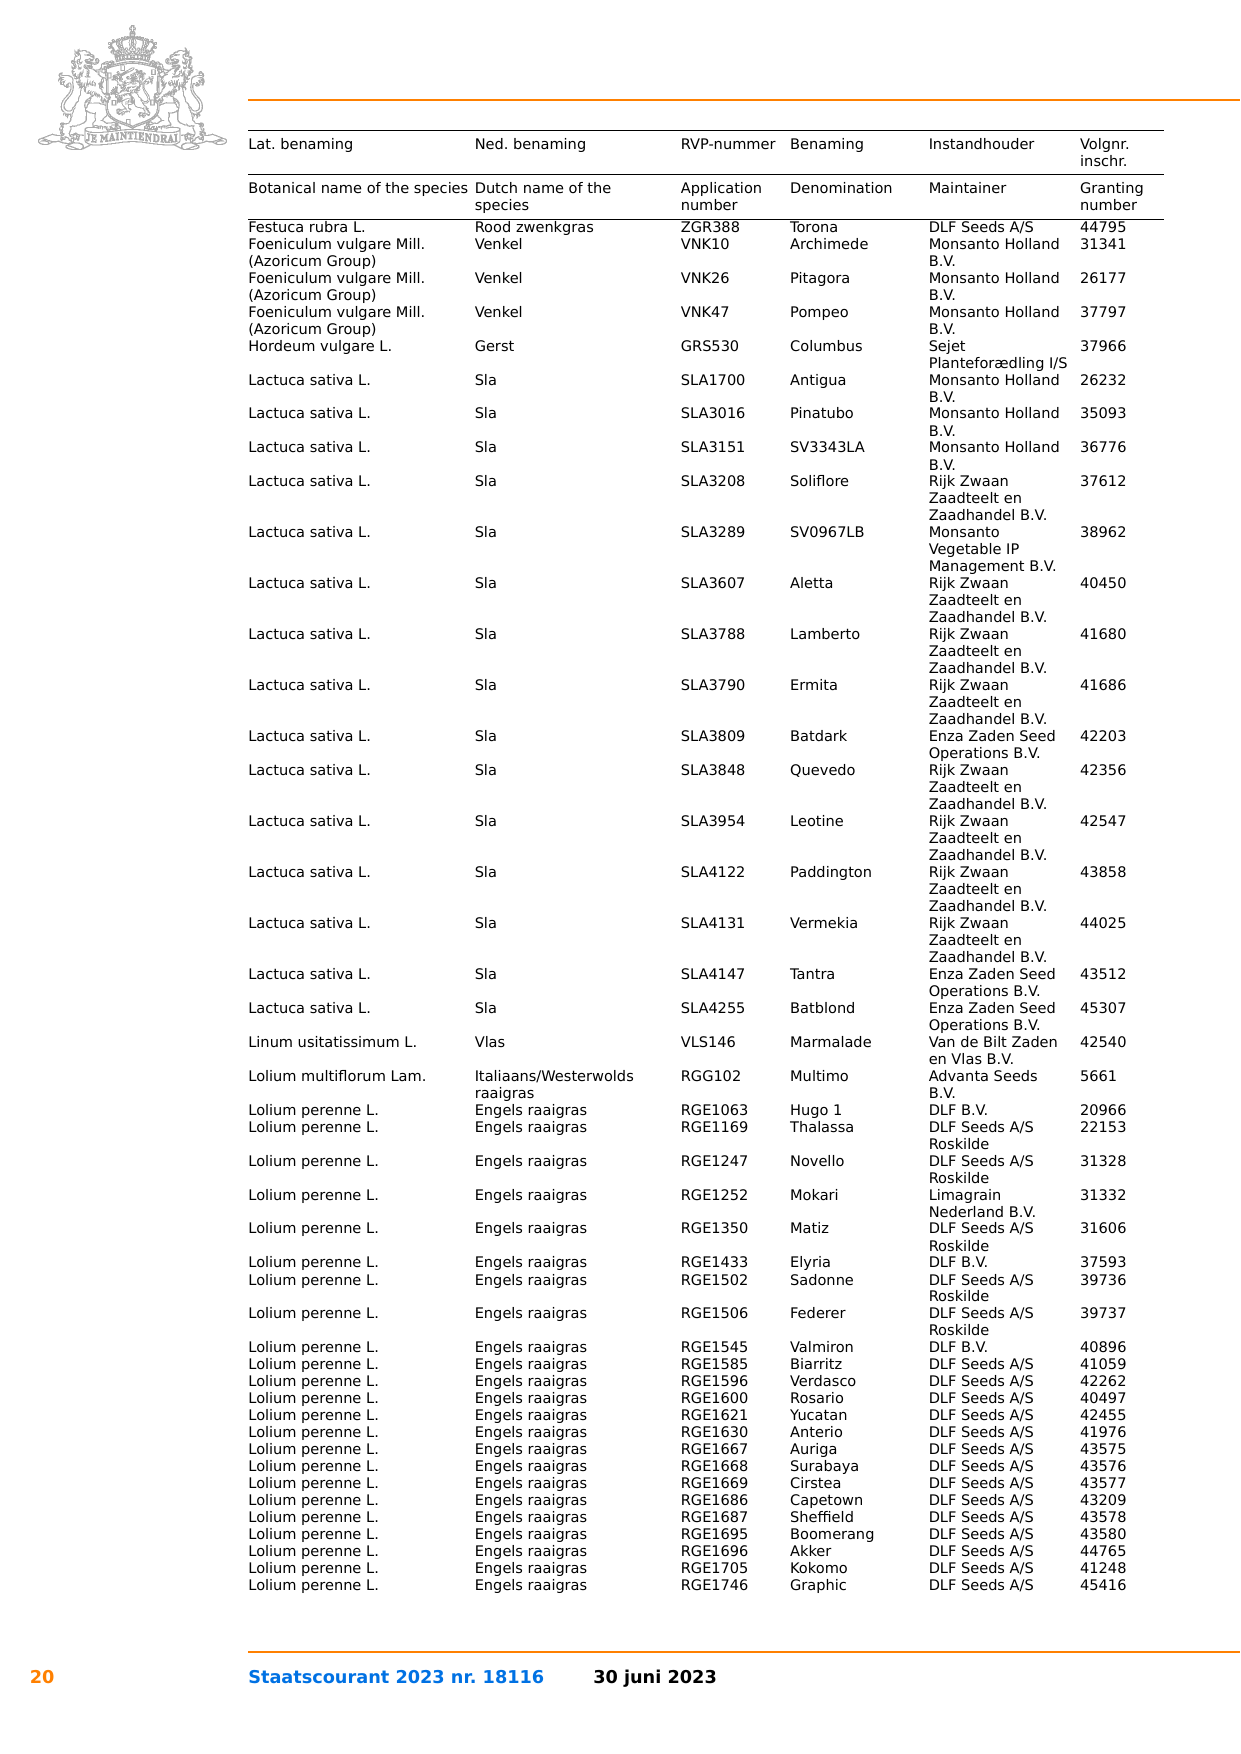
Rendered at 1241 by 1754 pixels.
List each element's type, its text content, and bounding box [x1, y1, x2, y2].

table_cell SLA3848 [675, 762, 784, 813]
table_cell Pitagora [784, 270, 923, 303]
table_cell Lolium perenne L. [248, 1424, 469, 1441]
table_cell SLA3016 [675, 405, 784, 439]
table_cell SLA4255 [675, 1000, 784, 1034]
table_cell Foeniculum vulgare Mill. (Azoricum Group) [248, 236, 469, 269]
table_cell Lolium perenne L. [248, 1339, 469, 1356]
table_cell Rijk Zwaan Zaadteelt en Zaadhandel B.V. [923, 813, 1074, 864]
table_cell DLF Seeds A/S [923, 1458, 1074, 1475]
table_cell Rijk Zwaan Zaadteelt en Zaadhandel B.V. [923, 677, 1074, 728]
table_cell SLA4131 [675, 915, 784, 966]
table_cell Lactuca sativa L. [248, 405, 469, 439]
table_cell RGE1686 [675, 1492, 784, 1509]
table_cell 37612 [1074, 473, 1163, 524]
table_cell Italiaans/Westerwolds raaigras [469, 1068, 675, 1102]
table_cell Lactuca sativa L. [248, 966, 469, 1000]
table_cell Engels raaigras [469, 1458, 675, 1475]
table_cell 42547 [1074, 813, 1163, 864]
table_cell Cirstea [784, 1475, 923, 1492]
table_cell Engels raaigras [469, 1271, 675, 1305]
table_cell Sla [469, 966, 675, 1000]
table_cell Lolium perenne L. [248, 1407, 469, 1424]
table_cell VLS146 [675, 1034, 784, 1068]
table_cell 20966 [1074, 1102, 1163, 1118]
table_cell Dutch name of the species [469, 175, 675, 219]
table_cell Engels raaigras [469, 1543, 675, 1560]
table_cell 37797 [1074, 304, 1163, 337]
table_cell Pompeo [784, 304, 923, 337]
table_cell 44025 [1074, 915, 1163, 966]
table_cell Lactuca sativa L. [248, 762, 469, 813]
table_cell SLA3788 [675, 626, 784, 677]
table_cell 42262 [1074, 1373, 1163, 1390]
table_cell Lactuca sativa L. [248, 626, 469, 677]
table_cell Limagrain Nederland B.V. [923, 1186, 1074, 1220]
table_cell Rijk Zwaan Zaadteelt en Zaadhandel B.V. [923, 915, 1074, 966]
table_cell Anterio [784, 1424, 923, 1441]
table_cell Rijk Zwaan Zaadteelt en Zaadhandel B.V. [923, 575, 1074, 626]
table_cell 31606 [1074, 1220, 1163, 1254]
table_cell RGE1545 [675, 1339, 784, 1356]
table_cell Engels raaigras [469, 1577, 675, 1594]
table_cell 40896 [1074, 1339, 1163, 1356]
table_cell ZGR388 [675, 220, 784, 236]
table_cell 31341 [1074, 236, 1163, 269]
table_cell RGE1169 [675, 1119, 784, 1152]
table_cell Lolium perenne L. [248, 1543, 469, 1560]
table_cell Sla [469, 1000, 675, 1034]
table_cell Monsanto Holland B.V. [923, 304, 1074, 337]
table_cell 43580 [1074, 1526, 1163, 1543]
table_cell Sla [469, 677, 675, 728]
table_cell SLA3607 [675, 575, 784, 626]
table_cell Archimede [784, 236, 923, 269]
table_cell Sla [469, 524, 675, 575]
table_cell Rijk Zwaan Zaadteelt en Zaadhandel B.V. [923, 626, 1074, 677]
table_cell Sla [469, 864, 675, 915]
table_cell Engels raaigras [469, 1526, 675, 1543]
table_cell RGE1585 [675, 1356, 784, 1373]
table_cell DLF Seeds A/S [923, 1526, 1074, 1543]
table_cell Enza Zaden Seed Operations B.V. [923, 1000, 1074, 1034]
table_cell DLF Seeds A/S [923, 1424, 1074, 1441]
table_cell Botanical name of the species [248, 175, 469, 219]
table_cell Aletta [784, 575, 923, 626]
table_cell 42455 [1074, 1407, 1163, 1424]
table_cell Batblond [784, 1000, 923, 1034]
table_cell DLF Seeds A/S [923, 1356, 1074, 1373]
table_cell Rijk Zwaan Zaadteelt en Zaadhandel B.V. [923, 762, 1074, 813]
table_cell SLA1700 [675, 371, 784, 405]
table_cell VNK26 [675, 270, 784, 303]
table_cell Elyria [784, 1254, 923, 1271]
table_cell Tantra [784, 966, 923, 1000]
table_cell DLF Seeds A/S [923, 1407, 1074, 1424]
table_cell Thalassa [784, 1119, 923, 1152]
table_cell Monsanto Holland B.V. [923, 439, 1074, 473]
table_cell Lolium multiflorum Lam. [248, 1068, 469, 1102]
table_cell DLF Seeds A/S [923, 1543, 1074, 1560]
table_cell RGE1506 [675, 1305, 784, 1339]
table_cell Lactuca sativa L. [248, 728, 469, 762]
table_cell SV0967LB [784, 524, 923, 575]
table_cell 5661 [1074, 1068, 1163, 1102]
table_cell Sla [469, 575, 675, 626]
table_cell Monsanto Vegetable IP Management B.V. [923, 524, 1074, 575]
table_cell Yucatan [784, 1407, 923, 1424]
table_cell Boomerang [784, 1526, 923, 1543]
table_cell Lactuca sativa L. [248, 864, 469, 915]
table_cell 41059 [1074, 1356, 1163, 1373]
table_cell Lolium perenne L. [248, 1560, 469, 1577]
table_cell Matiz [784, 1220, 923, 1254]
table_cell Lolium perenne L. [248, 1254, 469, 1271]
table_cell DLF Seeds A/S Roskilde [923, 1271, 1074, 1305]
table_header Benaming [784, 131, 923, 174]
table_cell 43576 [1074, 1458, 1163, 1475]
table_cell RGE1350 [675, 1220, 784, 1254]
table_cell Antigua [784, 371, 923, 405]
table_cell Engels raaigras [469, 1153, 675, 1186]
table_cell RGE1746 [675, 1577, 784, 1594]
table_cell 43577 [1074, 1475, 1163, 1492]
table_cell Granting number [1074, 175, 1163, 219]
table_cell SLA3954 [675, 813, 784, 864]
table_cell Lolium perenne L. [248, 1356, 469, 1373]
table_cell RGE1621 [675, 1407, 784, 1424]
table_cell Engels raaigras [469, 1102, 675, 1118]
table_cell RGE1063 [675, 1102, 784, 1118]
table_cell 38962 [1074, 524, 1163, 575]
table_cell Sla [469, 371, 675, 405]
table_cell Batdark [784, 728, 923, 762]
table_header Lat. benaming [248, 131, 469, 174]
table_cell Venkel [469, 270, 675, 303]
table_cell Engels raaigras [469, 1305, 675, 1339]
table_cell Lolium perenne L. [248, 1458, 469, 1475]
table_cell Ermita [784, 677, 923, 728]
table_cell Rijk Zwaan Zaadteelt en Zaadhandel B.V. [923, 473, 1074, 524]
table_cell Monsanto Holland B.V. [923, 236, 1074, 269]
table_cell Engels raaigras [469, 1254, 675, 1271]
table_cell SLA4122 [675, 864, 784, 915]
table_cell Lactuca sativa L. [248, 813, 469, 864]
table_cell 43858 [1074, 864, 1163, 915]
table_cell 43578 [1074, 1509, 1163, 1526]
table_cell Paddington [784, 864, 923, 915]
table_cell Rood zwenkgras [469, 220, 675, 236]
table_cell Lactuca sativa L. [248, 915, 469, 966]
table_cell Sla [469, 728, 675, 762]
table_header Ned. benaming [469, 131, 675, 174]
table_cell Engels raaigras [469, 1390, 675, 1407]
table_cell Engels raaigras [469, 1509, 675, 1526]
table_cell Denomination [784, 175, 923, 219]
table_cell Lactuca sativa L. [248, 524, 469, 575]
table_cell 41248 [1074, 1560, 1163, 1577]
table_cell 42356 [1074, 762, 1163, 813]
table_cell Engels raaigras [469, 1441, 675, 1458]
table_cell Sejet Planteforædling I/S [923, 338, 1074, 371]
table_cell VNK10 [675, 236, 784, 269]
table_cell Kokomo [784, 1560, 923, 1577]
table_cell Rijk Zwaan Zaadteelt en Zaadhandel B.V. [923, 864, 1074, 915]
table_cell DLF B.V. [923, 1102, 1074, 1118]
table_cell Engels raaigras [469, 1356, 675, 1373]
table_cell Lolium perenne L. [248, 1305, 469, 1339]
table_cell Lolium perenne L. [248, 1119, 469, 1152]
table_cell 26232 [1074, 371, 1163, 405]
table_cell 22153 [1074, 1119, 1163, 1152]
table_cell 43209 [1074, 1492, 1163, 1509]
table_cell DLF Seeds A/S [923, 1390, 1074, 1407]
table_cell 42540 [1074, 1034, 1163, 1068]
table_cell Lolium perenne L. [248, 1441, 469, 1458]
table_cell SLA3289 [675, 524, 784, 575]
table_cell RGE1247 [675, 1153, 784, 1186]
table_cell Sla [469, 915, 675, 966]
table_cell Festuca rubra L. [248, 220, 469, 236]
table_cell Engels raaigras [469, 1560, 675, 1577]
table_cell Sheffield [784, 1509, 923, 1526]
table_cell 37593 [1074, 1254, 1163, 1271]
table_cell 37966 [1074, 338, 1163, 371]
table_cell Engels raaigras [469, 1373, 675, 1390]
picture [38, 25, 227, 150]
table_cell Lolium perenne L. [248, 1390, 469, 1407]
table_cell Verdasco [784, 1373, 923, 1390]
table_cell Lolium perenne L. [248, 1373, 469, 1390]
table_cell GRS530 [675, 338, 784, 371]
table_cell DLF Seeds A/S [923, 1560, 1074, 1577]
table_cell DLF Seeds A/S Roskilde [923, 1153, 1074, 1186]
table_cell RGE1687 [675, 1509, 784, 1526]
table_cell DLF Seeds A/S [923, 1577, 1074, 1594]
table_cell Engels raaigras [469, 1492, 675, 1509]
table_cell Lactuca sativa L. [248, 677, 469, 728]
table_cell 26177 [1074, 270, 1163, 303]
table_cell 31328 [1074, 1153, 1163, 1186]
table_cell Valmiron [784, 1339, 923, 1356]
table_cell Leotine [784, 813, 923, 864]
table_cell 31332 [1074, 1186, 1163, 1220]
table_cell Lolium perenne L. [248, 1271, 469, 1305]
table_header Volgnr. inschr. [1074, 131, 1163, 174]
table_cell Application number [675, 175, 784, 219]
table_cell RGE1667 [675, 1441, 784, 1458]
table_cell RGG102 [675, 1068, 784, 1102]
table_cell DLF Seeds A/S [923, 1509, 1074, 1526]
table_cell Vlas [469, 1034, 675, 1068]
table_cell Mokari [784, 1186, 923, 1220]
table_cell 40450 [1074, 575, 1163, 626]
table_cell 44795 [1074, 220, 1163, 236]
table_cell Lolium perenne L. [248, 1475, 469, 1492]
table_cell Gerst [469, 338, 675, 371]
table_cell Soliflore [784, 473, 923, 524]
table_cell Enza Zaden Seed Operations B.V. [923, 966, 1074, 1000]
table_cell Marmalade [784, 1034, 923, 1068]
table_cell 45307 [1074, 1000, 1163, 1034]
table_header RVP-nummer [675, 131, 784, 174]
table_cell Lolium perenne L. [248, 1509, 469, 1526]
table_cell 43575 [1074, 1441, 1163, 1458]
table_cell Monsanto Holland B.V. [923, 270, 1074, 303]
table_cell Columbus [784, 338, 923, 371]
table_cell Pinatubo [784, 405, 923, 439]
table_cell Lactuca sativa L. [248, 439, 469, 473]
table_cell Enza Zaden Seed Operations B.V. [923, 728, 1074, 762]
table_cell Quevedo [784, 762, 923, 813]
table_cell SLA3809 [675, 728, 784, 762]
table_cell SLA3151 [675, 439, 784, 473]
table_cell Multimo [784, 1068, 923, 1102]
table_cell 41976 [1074, 1424, 1163, 1441]
table_cell 39737 [1074, 1305, 1163, 1339]
table_cell Graphic [784, 1577, 923, 1594]
table_cell VNK47 [675, 304, 784, 337]
table_cell Monsanto Holland B.V. [923, 405, 1074, 439]
table_cell Surabaya [784, 1458, 923, 1475]
table_cell RGE1600 [675, 1390, 784, 1407]
table_cell Lactuca sativa L. [248, 1000, 469, 1034]
table_cell DLF B.V. [923, 1339, 1074, 1356]
table_cell Torona [784, 220, 923, 236]
table_cell Sla [469, 473, 675, 524]
table_cell Sla [469, 439, 675, 473]
table_cell 44765 [1074, 1543, 1163, 1560]
table_cell Lactuca sativa L. [248, 473, 469, 524]
table_cell RGE1502 [675, 1271, 784, 1305]
table_cell RGE1596 [675, 1373, 784, 1390]
table_cell Foeniculum vulgare Mill. (Azoricum Group) [248, 270, 469, 303]
table_cell Lamberto [784, 626, 923, 677]
table_cell Engels raaigras [469, 1475, 675, 1492]
table_cell RGE1668 [675, 1458, 784, 1475]
table_cell SV3343LA [784, 439, 923, 473]
table_cell Lolium perenne L. [248, 1186, 469, 1220]
table_cell Rosario [784, 1390, 923, 1407]
table_cell Van de Bilt Zaden en Vlas B.V. [923, 1034, 1074, 1068]
table_cell Linum usitatissimum L. [248, 1034, 469, 1068]
table_cell Engels raaigras [469, 1220, 675, 1254]
table_cell SLA3790 [675, 677, 784, 728]
table_cell Engels raaigras [469, 1407, 675, 1424]
table_cell DLF Seeds A/S Roskilde [923, 1220, 1074, 1254]
table_cell Venkel [469, 236, 675, 269]
table_cell RGE1705 [675, 1560, 784, 1577]
table_cell DLF Seeds A/S Roskilde [923, 1119, 1074, 1152]
table_cell Engels raaigras [469, 1119, 675, 1152]
table_cell Federer [784, 1305, 923, 1339]
table_cell 43512 [1074, 966, 1163, 1000]
table_cell SLA3208 [675, 473, 784, 524]
table_cell Monsanto Holland B.V. [923, 371, 1074, 405]
table_cell 36776 [1074, 439, 1163, 473]
table_cell DLF Seeds A/S [923, 1475, 1074, 1492]
table_cell Lolium perenne L. [248, 1153, 469, 1186]
table_cell Auriga [784, 1441, 923, 1458]
table_cell RGE1630 [675, 1424, 784, 1441]
table_cell Novello [784, 1153, 923, 1186]
table_cell Biarritz [784, 1356, 923, 1373]
table_cell Lolium perenne L. [248, 1577, 469, 1594]
table_cell 39736 [1074, 1271, 1163, 1305]
table_cell 41686 [1074, 677, 1163, 728]
table_cell Engels raaigras [469, 1339, 675, 1356]
table_cell Hugo 1 [784, 1102, 923, 1118]
table_cell Sadonne [784, 1271, 923, 1305]
table_cell Lolium perenne L. [248, 1492, 469, 1509]
table_cell Akker [784, 1543, 923, 1560]
table_cell Lactuca sativa L. [248, 575, 469, 626]
table_cell Engels raaigras [469, 1424, 675, 1441]
table_cell Hordeum vulgare L. [248, 338, 469, 371]
table_cell RGE1433 [675, 1254, 784, 1271]
table_cell Capetown [784, 1492, 923, 1509]
table_cell Sla [469, 626, 675, 677]
table_cell RGE1695 [675, 1526, 784, 1543]
table_cell 35093 [1074, 405, 1163, 439]
table_cell Lolium perenne L. [248, 1220, 469, 1254]
table_cell SLA4147 [675, 966, 784, 1000]
table_cell Advanta Seeds B.V. [923, 1068, 1074, 1102]
table_cell Maintainer [923, 175, 1074, 219]
table_cell DLF Seeds A/S [923, 1492, 1074, 1509]
table_cell 42203 [1074, 728, 1163, 762]
table_cell 40497 [1074, 1390, 1163, 1407]
table_cell DLF B.V. [923, 1254, 1074, 1271]
table_cell Lolium perenne L. [248, 1102, 469, 1118]
table_cell Sla [469, 405, 675, 439]
table_cell 45416 [1074, 1577, 1163, 1594]
table_cell Sla [469, 762, 675, 813]
table_cell Sla [469, 813, 675, 864]
table_cell Lolium perenne L. [248, 1526, 469, 1543]
table_cell RGE1252 [675, 1186, 784, 1220]
table_cell Venkel [469, 304, 675, 337]
table_cell DLF Seeds A/S [923, 220, 1074, 236]
table_cell Engels raaigras [469, 1186, 675, 1220]
table_cell 41680 [1074, 626, 1163, 677]
table_cell DLF Seeds A/S [923, 1441, 1074, 1458]
table_cell Lactuca sativa L. [248, 371, 469, 405]
table_cell Vermekia [784, 915, 923, 966]
table_cell RGE1669 [675, 1475, 784, 1492]
table_cell DLF Seeds A/S Roskilde [923, 1305, 1074, 1339]
table_cell Foeniculum vulgare Mill. (Azoricum Group) [248, 304, 469, 337]
table_cell RGE1696 [675, 1543, 784, 1560]
table_header Instandhouder [923, 131, 1074, 174]
table_cell DLF Seeds A/S [923, 1373, 1074, 1390]
